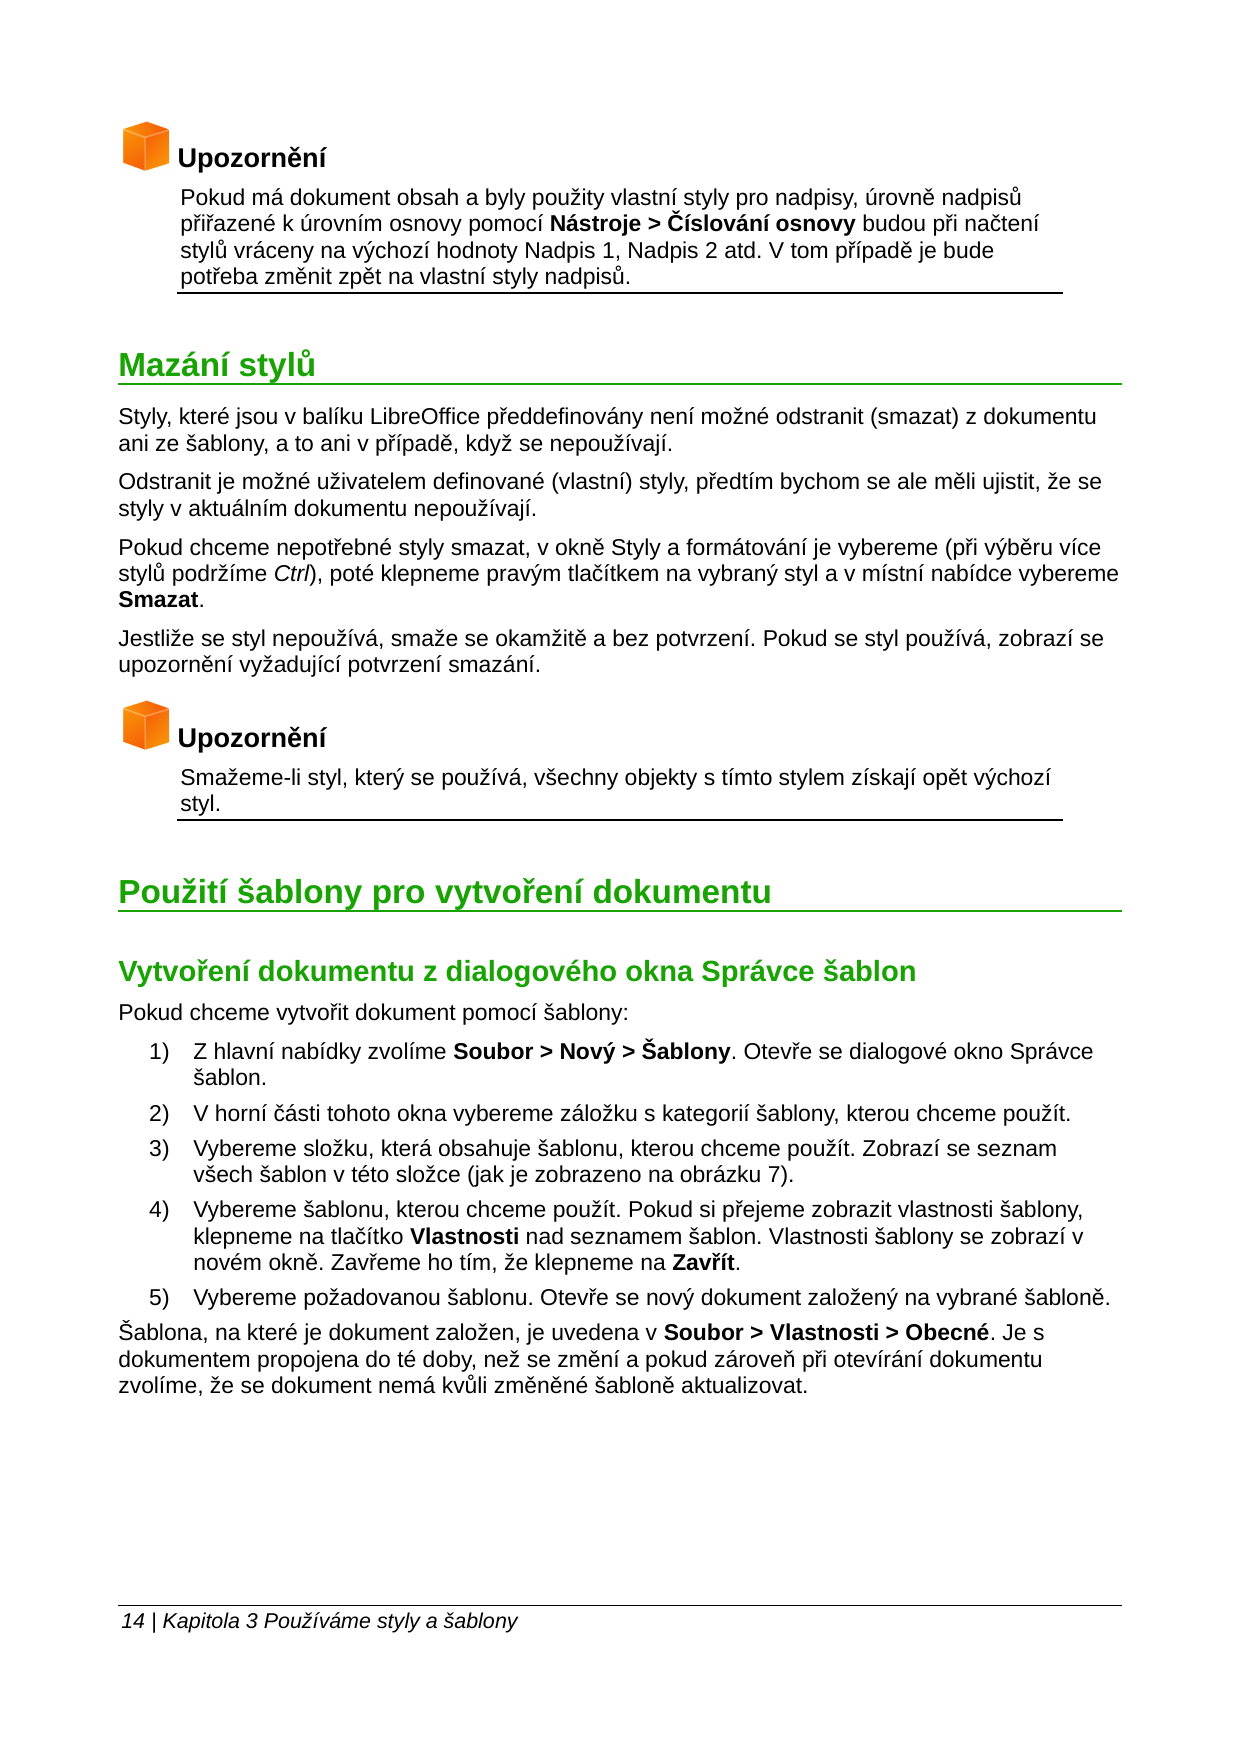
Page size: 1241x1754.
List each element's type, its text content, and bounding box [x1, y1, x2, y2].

subtitle Vytvoření dokumentu z dialogového okna Správce šablon [118, 954, 1122, 987]
text Smažeme-li styl, který se používá, všechny objekty s tímto stylem získají opět výchozí styl. [177, 761, 1063, 819]
text Jestliže se styl nepoužívá, smaže se okamžitě a bez potvrzení. Pokud se styl používá, zobrazí se upozornění vyžadující potvrzení smazání. [118, 625, 1122, 678]
text Odstranit je možné uživatelem definované (vlastní) styly, předtím bychom se ale měli ujistit, že se styly v aktuálním dokumentu nepoužívají. [118, 468, 1122, 521]
subtitle Mazání stylů [118, 345, 1122, 383]
text Pokud chceme nepotřebné styly smazat, v okně Styly a formátování je vybereme (při výběru více stylů podržíme Ctrl), poté klepneme pravým tlačítkem na vybraný styl a v místní nabídce vybereme Smazat. [118, 533, 1122, 613]
picture [119, 119, 173, 173]
list V horní části tohoto okna vybereme záložku s kategorií šablony, kterou chceme použít. [169, 1099, 1122, 1126]
subtitle Použití šablony pro vytvoření dokumentu [118, 872, 1122, 910]
list Vybereme složku, která obsahuje šablonu, kterou chceme použít. Zobrazí se seznam všech šablon v této složce (jak je zobrazeno na obrázku 7). [169, 1135, 1122, 1187]
subtitle Upozornění [118, 698, 1122, 753]
subtitle Upozornění [118, 118, 1122, 173]
list Z hlavní nabídky zvolíme Soubor > Nový > Šablony. Otevře se dialogové okno Správce šablon. [169, 1038, 1122, 1091]
picture [119, 698, 173, 752]
text Pokud má dokument obsah a byly použity vlastní styly pro nadpisy, úrovně nadpisů přiřazené k úrovním osnovy pomocí Nástroje > Číslování osnovy budou při načtení stylů vráceny na výchozí hodnoty Nadpis 1, Nadpis 2 atd. V tom případě je bude potřeba změnit zpět na vlastní styly nadpisů. [177, 181, 1063, 292]
text Šablona, na které je dokument založen, je uvedena v Soubor > Vlastnosti > Obecné. Je s dokumentem propojena do té doby, než se změní a pokud zároveň při otevírání dokumentu zvolíme, že se dokument nemá kvůli změněné šabloně aktualizovat. [118, 1319, 1122, 1398]
text Styly, které jsou v balíku LibreOffice předdefinovány není možné odstranit (smazat) z dokumentu ani ze šablony, a to ani v případě, když se nepoužívají. [118, 403, 1122, 456]
list Vybereme požadovanou šablonu. Otevře se nový dokument založený na vybrané šabloně. [169, 1284, 1122, 1311]
text Pokud chceme vytvořit dokument pomocí šablony: [118, 999, 1122, 1025]
list Vybereme šablonu, kterou chceme použít. Pokud si přejeme zobrazit vlastnosti šablony, klepneme na tlačítko Vlastnosti nad seznamem šablon. Vlastnosti šablony se zobrazí v novém okně. Zavřeme ho tím, že klepneme na Zavřít. [169, 1196, 1122, 1275]
